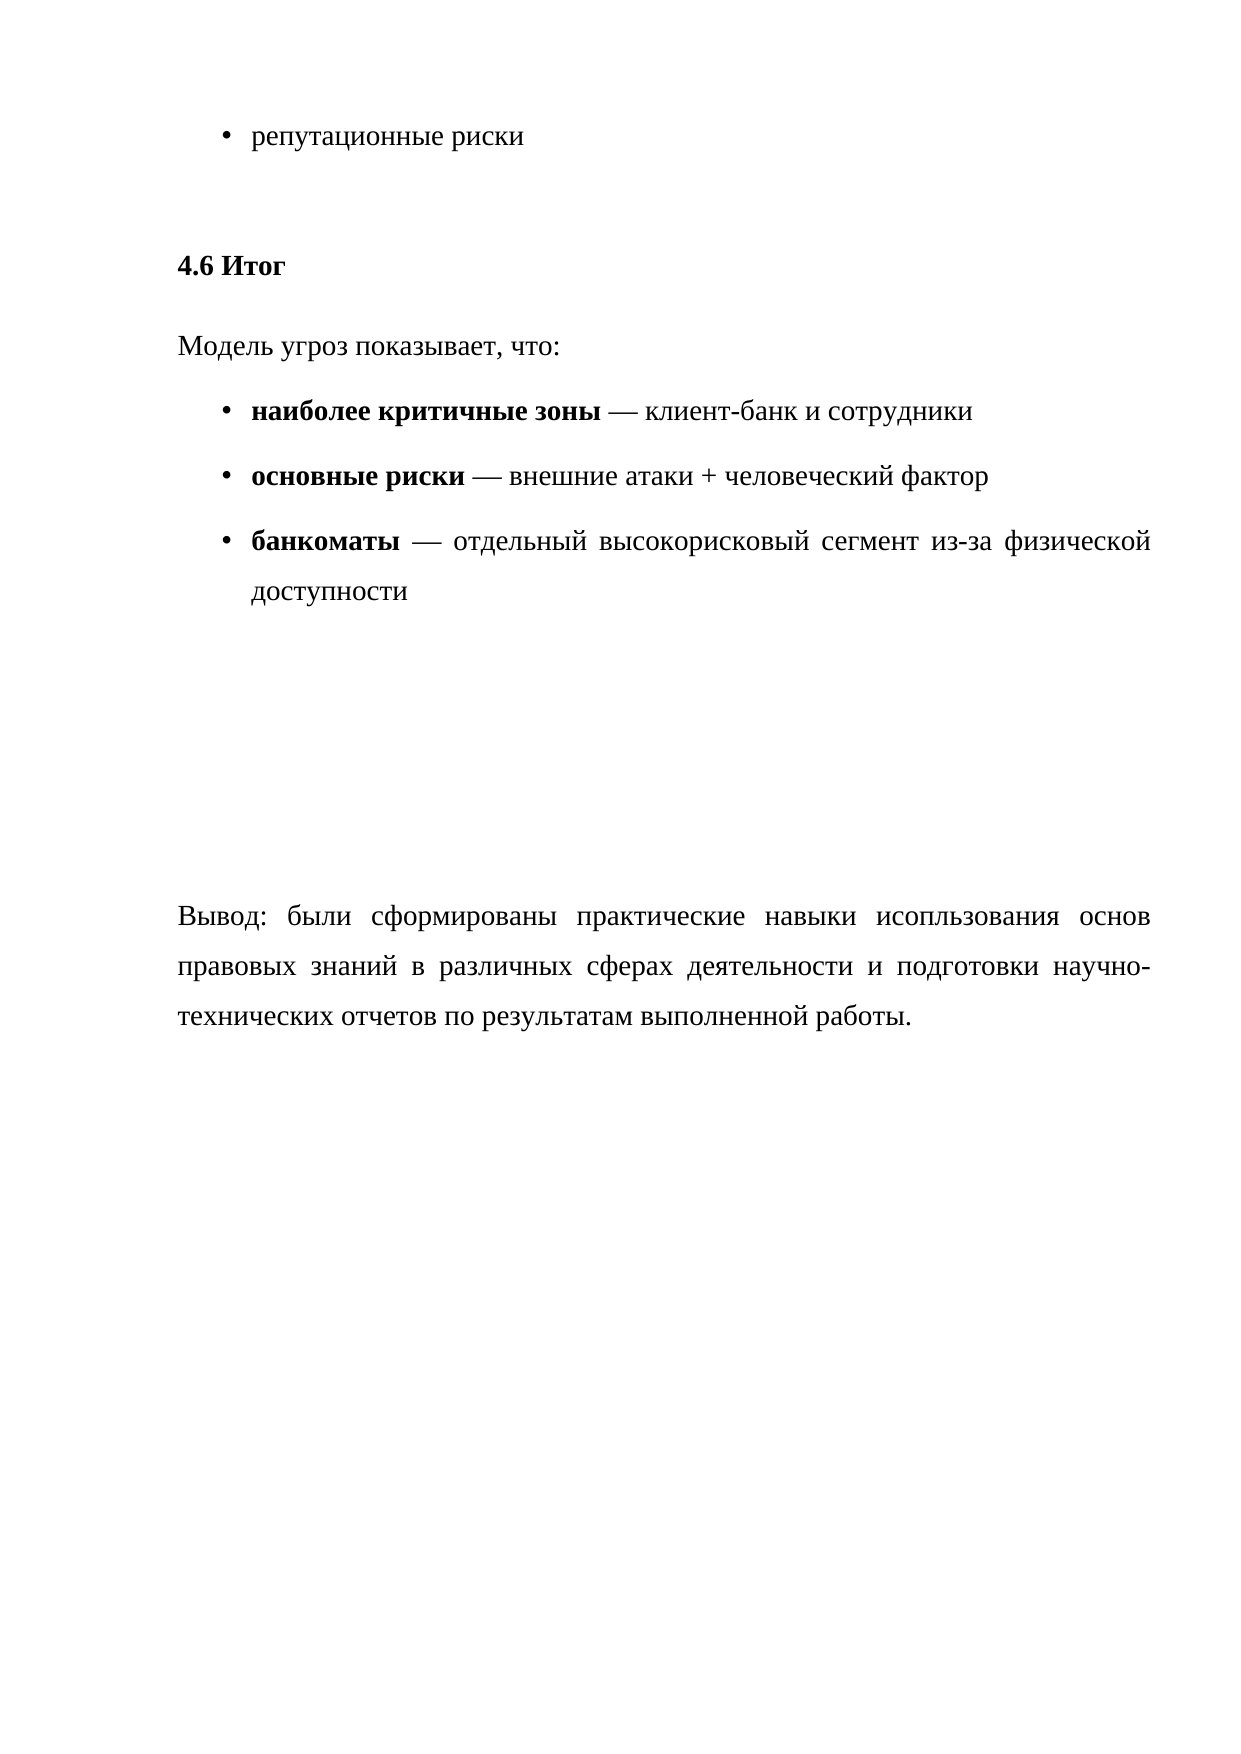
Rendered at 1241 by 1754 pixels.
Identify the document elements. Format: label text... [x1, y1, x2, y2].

list наиболее критичные зоны — клиент-банк и сотрудники [222, 393, 1152, 426]
subtitle 4.6 Итог [177, 248, 1152, 282]
list основные риски — внешние атаки + человеческий фактор [222, 458, 1152, 491]
text Модель угроз показывает, что: [177, 328, 1152, 361]
list банкоматы — отдельный высокорисковый сегмент из-за физической доступности [222, 523, 1152, 607]
list репутационные риски [222, 118, 1152, 152]
text Вывод: были сформированы практические навыки исопльзования основ правовых знаний в различных сферах деятельности и подготовки научно-технических отчетов по результатам выполненной работы. [177, 898, 1152, 1032]
